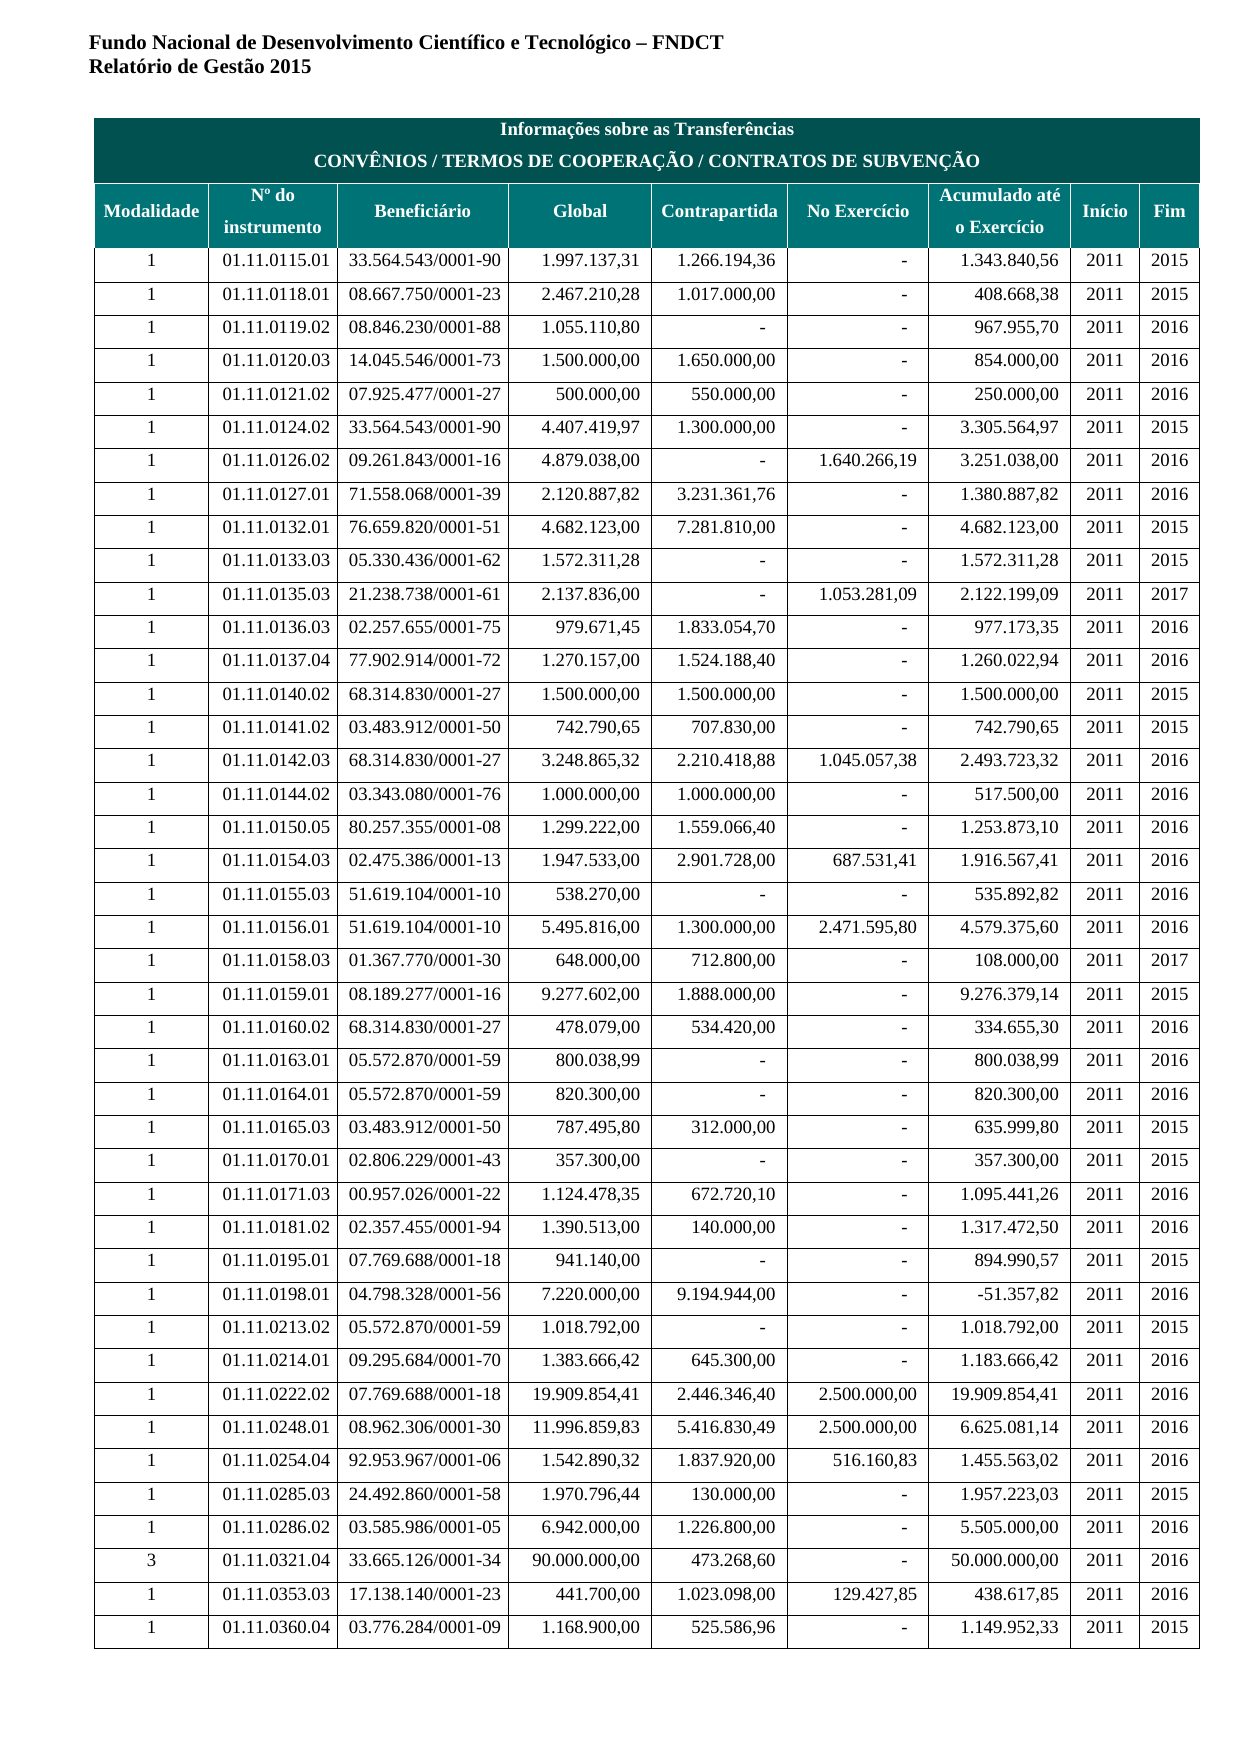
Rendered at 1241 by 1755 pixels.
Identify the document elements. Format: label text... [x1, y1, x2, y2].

table_cell 1.149.952,33 [929, 1616, 1070, 1648]
table_cell 01.11.0254.04 [209, 1449, 337, 1482]
table_cell 2011 [1071, 983, 1139, 1015]
table_cell - [788, 383, 928, 415]
table_cell 2011 [1071, 683, 1139, 715]
table_cell 2016 [1140, 1549, 1199, 1582]
table_cell - [788, 783, 928, 815]
table_cell 1 [95, 1116, 208, 1148]
table_cell - [788, 1316, 928, 1348]
table_cell 1.500.000,00 [509, 349, 651, 382]
table_cell 2015 [1140, 516, 1199, 548]
table_cell 2.500.000,00 [788, 1383, 928, 1415]
table_cell 2017 [1140, 949, 1199, 982]
table_cell 2011 [1071, 849, 1139, 882]
table_cell 07.769.688/0001-18 [338, 1249, 508, 1282]
table_cell 1.266.194,36 [652, 249, 787, 282]
table_cell 2016 [1140, 883, 1199, 915]
table_cell 1 [95, 949, 208, 982]
table_cell 05.572.870/0001-59 [338, 1083, 508, 1115]
table_cell 742.790,65 [929, 716, 1070, 748]
table_cell 01.11.0248.01 [209, 1416, 337, 1448]
table_cell 742.790,65 [509, 716, 651, 748]
table_cell 76.659.820/0001-51 [338, 516, 508, 548]
table_cell 01.11.0195.01 [209, 1249, 337, 1282]
table_cell 478.079,00 [509, 1016, 651, 1048]
table_cell 02.806.229/0001-43 [338, 1149, 508, 1182]
table_cell 01.11.0321.04 [209, 1549, 337, 1582]
table_cell 51.619.104/0001-10 [338, 883, 508, 915]
table_cell - [788, 1183, 928, 1215]
table_cell 1 [95, 1049, 208, 1082]
table_cell 1 [95, 1383, 208, 1415]
table_cell 2016 [1140, 1449, 1199, 1482]
table_cell 1 [95, 516, 208, 548]
table_cell 6.625.081,14 [929, 1416, 1070, 1448]
table_cell 01.11.0353.03 [209, 1583, 337, 1615]
table_cell - [788, 283, 928, 315]
table_cell 2011 [1071, 416, 1139, 448]
table_cell 19.909.854,41 [509, 1383, 651, 1415]
table_cell 7.220.000,00 [509, 1283, 651, 1315]
table_cell 357.300,00 [509, 1149, 651, 1182]
table_cell 1.023.098,00 [652, 1583, 787, 1615]
table_cell 2015 [1140, 416, 1199, 448]
table_cell 01.11.0120.03 [209, 349, 337, 382]
table_cell - [788, 416, 928, 448]
table_cell 1.500.000,00 [929, 683, 1070, 715]
table_cell 01.11.0133.03 [209, 549, 337, 582]
table_cell 77.902.914/0001-72 [338, 649, 508, 682]
table_cell Global [509, 184, 651, 248]
table_cell 09.295.684/0001-70 [338, 1349, 508, 1382]
table_cell 21.238.738/0001-61 [338, 583, 508, 615]
table_cell 2016 [1140, 1216, 1199, 1248]
table_cell 1 [95, 1483, 208, 1515]
table_cell 1 [95, 1316, 208, 1348]
table_cell 140.000,00 [652, 1216, 787, 1248]
table_cell 1.183.666,42 [929, 1349, 1070, 1382]
table_cell 5.495.816,00 [509, 916, 651, 948]
table_cell - [788, 1283, 928, 1315]
table_cell 2011 [1071, 349, 1139, 382]
table_cell 967.955,70 [929, 316, 1070, 348]
table_cell 05.572.870/0001-59 [338, 1316, 508, 1348]
table_cell 2016 [1140, 383, 1199, 415]
table_cell 441.700,00 [509, 1583, 651, 1615]
table_cell 14.045.546/0001-73 [338, 349, 508, 382]
table_cell Contrapartida [652, 184, 787, 248]
table_cell 2011 [1071, 816, 1139, 848]
table_cell 2016 [1140, 1349, 1199, 1382]
table_cell 01.11.0164.01 [209, 1083, 337, 1115]
table_cell 01.11.0136.03 [209, 616, 337, 648]
table_cell 2011 [1071, 716, 1139, 748]
table_cell 1.226.800,00 [652, 1516, 787, 1548]
table_cell 1 [95, 349, 208, 382]
table_cell 2011 [1071, 583, 1139, 615]
table_cell 2011 [1071, 449, 1139, 482]
table_cell 3.231.361,76 [652, 483, 787, 515]
table_cell 1 [95, 283, 208, 315]
table_cell 01.11.0155.03 [209, 883, 337, 915]
table_cell 2.500.000,00 [788, 1416, 928, 1448]
table_cell 2011 [1071, 949, 1139, 982]
table_cell 01.11.0222.02 [209, 1383, 337, 1415]
table_cell 1.300.000,00 [652, 416, 787, 448]
table_cell Nº do instrumento [209, 184, 337, 248]
table_cell 707.830,00 [652, 716, 787, 748]
table_cell - [788, 1116, 928, 1148]
table_cell 357.300,00 [929, 1149, 1070, 1182]
table_cell - [788, 483, 928, 515]
table_cell 854.000,00 [929, 349, 1070, 382]
table_cell 01.11.0135.03 [209, 583, 337, 615]
table_cell 2.471.595,80 [788, 916, 928, 948]
table_cell - [788, 983, 928, 1015]
table_cell - [652, 583, 787, 615]
table_cell 2011 [1071, 549, 1139, 582]
table_cell 1 [95, 549, 208, 582]
table_cell Acumulado até o Exercício [929, 184, 1070, 248]
table_cell 2016 [1140, 1049, 1199, 1082]
table_cell 3.305.564,97 [929, 416, 1070, 448]
table_cell 648.000,00 [509, 949, 651, 982]
table_cell 250.000,00 [929, 383, 1070, 415]
table_cell 2016 [1140, 349, 1199, 382]
table_cell 33.564.543/0001-90 [338, 416, 508, 448]
table_cell 1 [95, 1249, 208, 1282]
table_cell - [652, 449, 787, 482]
table_cell 1 [95, 1583, 208, 1615]
table_cell 1 [95, 616, 208, 648]
table_cell 1 [95, 683, 208, 715]
table_cell 01.11.0115.01 [209, 249, 337, 282]
table_cell 2015 [1140, 1149, 1199, 1182]
table_cell 687.531,41 [788, 849, 928, 882]
table_cell 108.000,00 [929, 949, 1070, 982]
table_cell 2015 [1140, 249, 1199, 282]
table_cell 1.500.000,00 [509, 683, 651, 715]
table_cell 33.665.126/0001-34 [338, 1549, 508, 1582]
table_cell 941.140,00 [509, 1249, 651, 1282]
table_cell 01.11.0170.01 [209, 1149, 337, 1182]
table_cell 1 [95, 1349, 208, 1382]
table_cell 7.281.810,00 [652, 516, 787, 548]
table_cell 2015 [1140, 1249, 1199, 1282]
table_cell 01.11.0163.01 [209, 1049, 337, 1082]
table_cell - [652, 549, 787, 582]
table_cell 01.11.0159.01 [209, 983, 337, 1015]
table_cell 17.138.140/0001-23 [338, 1583, 508, 1615]
table_cell 68.314.830/0001-27 [338, 683, 508, 715]
table_cell 68.314.830/0001-27 [338, 749, 508, 782]
table_cell 2.446.346,40 [652, 1383, 787, 1415]
table_cell 2011 [1071, 1449, 1139, 1482]
table_cell 02.357.455/0001-94 [338, 1216, 508, 1248]
table_cell 894.990,57 [929, 1249, 1070, 1282]
table_cell 820.300,00 [509, 1083, 651, 1115]
table_cell 1.650.000,00 [652, 349, 787, 382]
table_cell Beneficiário [338, 184, 508, 248]
table_cell 1.317.472,50 [929, 1216, 1070, 1248]
table_cell 2011 [1071, 249, 1139, 282]
table_cell 2016 [1140, 316, 1199, 348]
table_cell 2011 [1071, 1283, 1139, 1315]
table_cell 1 [95, 483, 208, 515]
table_cell 1.168.900,00 [509, 1616, 651, 1648]
table_cell 535.892,82 [929, 883, 1070, 915]
table_cell 03.343.080/0001-76 [338, 783, 508, 815]
table_cell 2016 [1140, 849, 1199, 882]
table_cell 2016 [1140, 1283, 1199, 1315]
table_cell 712.800,00 [652, 949, 787, 982]
table_cell 1.300.000,00 [652, 916, 787, 948]
table_cell - [788, 683, 928, 715]
table_cell 90.000.000,00 [509, 1549, 651, 1582]
table_cell 4.407.419,97 [509, 416, 651, 448]
table_cell 01.11.0171.03 [209, 1183, 337, 1215]
table_cell 517.500,00 [929, 783, 1070, 815]
table_cell 2016 [1140, 816, 1199, 848]
table_cell 1 [95, 1183, 208, 1215]
table_cell 500.000,00 [509, 383, 651, 415]
table_cell 672.720,10 [652, 1183, 787, 1215]
table_cell 2011 [1071, 1049, 1139, 1082]
table_cell 1 [95, 716, 208, 748]
table_cell 03.585.986/0001-05 [338, 1516, 508, 1548]
table_cell 2015 [1140, 283, 1199, 315]
table_cell 01.11.0360.04 [209, 1616, 337, 1648]
table_cell 01.11.0214.01 [209, 1349, 337, 1382]
table_cell 2011 [1071, 1016, 1139, 1048]
table_cell 2011 [1071, 283, 1139, 315]
table_cell 1 [95, 1416, 208, 1448]
table_cell 01.11.0285.03 [209, 1483, 337, 1515]
table_cell 1.095.441,26 [929, 1183, 1070, 1215]
table_cell 01.11.0132.01 [209, 516, 337, 548]
table_cell - [788, 1516, 928, 1548]
table_cell 2011 [1071, 1483, 1139, 1515]
table_cell 2016 [1140, 1383, 1199, 1415]
table_cell 01.11.0118.01 [209, 283, 337, 315]
table_cell 00.957.026/0001-22 [338, 1183, 508, 1215]
table_cell 3 [95, 1549, 208, 1582]
table_cell 4.579.375,60 [929, 916, 1070, 948]
table_cell 1.916.567,41 [929, 849, 1070, 882]
table_cell 2011 [1071, 749, 1139, 782]
table_cell 1.542.890,32 [509, 1449, 651, 1482]
table_cell 1 [95, 1516, 208, 1548]
table_cell 5.505.000,00 [929, 1516, 1070, 1548]
table_cell 645.300,00 [652, 1349, 787, 1382]
table_cell Modalidade [95, 184, 208, 248]
table_cell 1.018.792,00 [509, 1316, 651, 1348]
table_cell 979.671,45 [509, 616, 651, 648]
table_cell 51.619.104/0001-10 [338, 916, 508, 948]
table_cell 1.299.222,00 [509, 816, 651, 848]
table_cell 525.586,96 [652, 1616, 787, 1648]
table_cell 05.572.870/0001-59 [338, 1049, 508, 1082]
table_cell 2011 [1071, 783, 1139, 815]
table_cell 2016 [1140, 483, 1199, 515]
table_cell 1 [95, 316, 208, 348]
table_cell 635.999,80 [929, 1116, 1070, 1148]
table_header Informações sobre as Transferências CONVÊNIOS / TERMOS DE COOPERAÇÃO / CONTRATOS DE SUBVENÇÃO [94, 118, 1200, 183]
table_cell - [652, 1083, 787, 1115]
table_cell 71.558.068/0001-39 [338, 483, 508, 515]
table_cell 24.492.860/0001-58 [338, 1483, 508, 1515]
table_cell 09.261.843/0001-16 [338, 449, 508, 482]
table_cell 01.11.0121.02 [209, 383, 337, 415]
table_cell 2011 [1071, 1383, 1139, 1415]
table_cell 01.11.0141.02 [209, 716, 337, 748]
table_cell 1.833.054,70 [652, 616, 787, 648]
table_cell 01.11.0144.02 [209, 783, 337, 815]
table_cell 1.888.000,00 [652, 983, 787, 1015]
table_cell 4.879.038,00 [509, 449, 651, 482]
table_cell 04.798.328/0001-56 [338, 1283, 508, 1315]
table_cell 2011 [1071, 483, 1139, 515]
table_cell 02.475.386/0001-13 [338, 849, 508, 882]
table_cell - [788, 1016, 928, 1048]
table_cell - [788, 616, 928, 648]
table_cell 68.314.830/0001-27 [338, 1016, 508, 1048]
table_cell 408.668,38 [929, 283, 1070, 315]
table_cell 1 [95, 583, 208, 615]
table_cell 2011 [1071, 1183, 1139, 1215]
table_cell - [788, 1216, 928, 1248]
table_cell 3.251.038,00 [929, 449, 1070, 482]
table_cell 2016 [1140, 1183, 1199, 1215]
table_cell 2017 [1140, 583, 1199, 615]
table_cell 07.925.477/0001-27 [338, 383, 508, 415]
table_cell 1 [95, 1283, 208, 1315]
table_cell 2011 [1071, 649, 1139, 682]
table_cell 1 [95, 916, 208, 948]
table_cell 03.483.912/0001-50 [338, 1116, 508, 1148]
table_cell 03.483.912/0001-50 [338, 716, 508, 748]
table_cell 1 [95, 1216, 208, 1248]
table_cell No Exercício [788, 184, 928, 248]
table_cell 02.257.655/0001-75 [338, 616, 508, 648]
table_cell 2011 [1071, 1549, 1139, 1582]
table_cell 08.189.277/0001-16 [338, 983, 508, 1015]
table_cell 01.11.0154.03 [209, 849, 337, 882]
table_cell - [788, 1483, 928, 1515]
table_cell 1.253.873,10 [929, 816, 1070, 848]
table_cell 01.11.0165.03 [209, 1116, 337, 1148]
table_cell 1.380.887,82 [929, 483, 1070, 515]
table_cell 1.572.311,28 [929, 549, 1070, 582]
table_cell 2016 [1140, 1083, 1199, 1115]
table_cell 438.617,85 [929, 1583, 1070, 1615]
table_cell 2015 [1140, 549, 1199, 582]
table_cell 05.330.436/0001-62 [338, 549, 508, 582]
table_cell - [788, 649, 928, 682]
table_cell 129.427,85 [788, 1583, 928, 1615]
table_cell 1 [95, 249, 208, 282]
table_cell 800.038,99 [509, 1049, 651, 1082]
table_cell 2016 [1140, 783, 1199, 815]
table_cell - [788, 1049, 928, 1082]
table_cell 01.11.0126.02 [209, 449, 337, 482]
table_cell 2011 [1071, 1216, 1139, 1248]
table_cell 3.248.865,32 [509, 749, 651, 782]
table_cell 2011 [1071, 1083, 1139, 1115]
table_cell - [788, 1249, 928, 1282]
table_cell 2016 [1140, 1016, 1199, 1048]
table_cell 1.000.000,00 [652, 783, 787, 815]
table_cell 2015 [1140, 683, 1199, 715]
table_cell 03.776.284/0001-09 [338, 1616, 508, 1648]
table_cell 4.682.123,00 [929, 516, 1070, 548]
table_cell Início [1071, 184, 1139, 248]
table_cell 01.11.0140.02 [209, 683, 337, 715]
table_cell 01.11.0119.02 [209, 316, 337, 348]
table_cell 1.970.796,44 [509, 1483, 651, 1515]
table_cell 1 [95, 1083, 208, 1115]
table_cell 2015 [1140, 1316, 1199, 1348]
table_cell 01.11.0156.01 [209, 916, 337, 948]
table_cell 9.276.379,14 [929, 983, 1070, 1015]
table_cell - [788, 316, 928, 348]
table_cell 1.455.563,02 [929, 1449, 1070, 1482]
table_cell 2016 [1140, 449, 1199, 482]
table_cell 1 [95, 1016, 208, 1048]
table_cell 2011 [1071, 516, 1139, 548]
table_cell 50.000.000,00 [929, 1549, 1070, 1582]
table_cell 2.901.728,00 [652, 849, 787, 882]
table_cell 2011 [1071, 1583, 1139, 1615]
table_cell 01.11.0137.04 [209, 649, 337, 682]
table_cell 01.11.0181.02 [209, 1216, 337, 1248]
table_cell - [652, 1249, 787, 1282]
table_cell 2011 [1071, 916, 1139, 948]
table_cell 1.572.311,28 [509, 549, 651, 582]
table_cell 9.277.602,00 [509, 983, 651, 1015]
table_cell 2016 [1140, 1583, 1199, 1615]
table_cell 2011 [1071, 1616, 1139, 1648]
table_cell 2011 [1071, 883, 1139, 915]
table_cell 1.524.188,40 [652, 649, 787, 682]
table_cell 1.343.840,56 [929, 249, 1070, 282]
table_cell 2015 [1140, 716, 1199, 748]
table_cell 1 [95, 416, 208, 448]
table_cell 787.495,80 [509, 1116, 651, 1148]
table_cell 1.124.478,35 [509, 1183, 651, 1215]
table_cell 1 [95, 849, 208, 882]
table_cell 2011 [1071, 616, 1139, 648]
table_cell 1.018.792,00 [929, 1316, 1070, 1348]
table_cell 1.000.000,00 [509, 783, 651, 815]
table_cell 08.667.750/0001-23 [338, 283, 508, 315]
table_cell 1.383.666,42 [509, 1349, 651, 1382]
table_cell 2011 [1071, 1116, 1139, 1148]
table_cell 6.942.000,00 [509, 1516, 651, 1548]
table_cell 01.11.0213.02 [209, 1316, 337, 1348]
table_cell 1.045.057,38 [788, 749, 928, 782]
table_cell 473.268,60 [652, 1549, 787, 1582]
table_cell 2011 [1071, 1149, 1139, 1182]
table_cell 2.210.418,88 [652, 749, 787, 782]
table_cell 08.846.230/0001-88 [338, 316, 508, 348]
table_cell 130.000,00 [652, 1483, 787, 1515]
table_cell 2016 [1140, 649, 1199, 682]
table_cell 977.173,35 [929, 616, 1070, 648]
table_cell 80.257.355/0001-08 [338, 816, 508, 848]
table_cell 1 [95, 1449, 208, 1482]
table_cell 2016 [1140, 616, 1199, 648]
table_cell 1 [95, 449, 208, 482]
table_cell 1 [95, 983, 208, 1015]
table_cell 01.11.0160.02 [209, 1016, 337, 1048]
table_cell 1.390.513,00 [509, 1216, 651, 1248]
table_cell 538.270,00 [509, 883, 651, 915]
table_cell - [788, 949, 928, 982]
table_cell 2015 [1140, 1616, 1199, 1648]
table_cell 1.947.533,00 [509, 849, 651, 882]
table_cell 01.11.0198.01 [209, 1283, 337, 1315]
table_cell 2.493.723,32 [929, 749, 1070, 782]
table_cell 1.837.920,00 [652, 1449, 787, 1482]
table_cell - [652, 1149, 787, 1182]
table_cell 534.420,00 [652, 1016, 787, 1048]
table_cell 01.11.0158.03 [209, 949, 337, 982]
table_cell 1 [95, 883, 208, 915]
table_cell 1.997.137,31 [509, 249, 651, 282]
table_cell - [788, 549, 928, 582]
table_cell 01.11.0124.02 [209, 416, 337, 448]
table_cell 2015 [1140, 1483, 1199, 1515]
table_cell 2015 [1140, 1116, 1199, 1148]
table_cell 01.11.0286.02 [209, 1516, 337, 1548]
table_cell - [652, 883, 787, 915]
table_cell 1.053.281,09 [788, 583, 928, 615]
table_cell 334.655,30 [929, 1016, 1070, 1048]
table_cell 820.300,00 [929, 1083, 1070, 1115]
table_cell - [652, 316, 787, 348]
table_cell - [652, 1316, 787, 1348]
table_cell 01.11.0142.03 [209, 749, 337, 782]
table_cell 01.11.0127.01 [209, 483, 337, 515]
table_cell 800.038,99 [929, 1049, 1070, 1082]
table_cell 1.500.000,00 [652, 683, 787, 715]
table_cell 19.909.854,41 [929, 1383, 1070, 1415]
table_cell - [788, 1149, 928, 1182]
table_cell 2.137.836,00 [509, 583, 651, 615]
table_cell 2011 [1071, 1416, 1139, 1448]
table_cell - [788, 716, 928, 748]
table_cell - [788, 249, 928, 282]
table_cell 2016 [1140, 1416, 1199, 1448]
table_cell 516.160,83 [788, 1449, 928, 1482]
table_cell 07.769.688/0001-18 [338, 1383, 508, 1415]
table_cell 2011 [1071, 1349, 1139, 1382]
table_cell - [788, 1083, 928, 1115]
table_cell 2015 [1140, 983, 1199, 1015]
table_cell 2.467.210,28 [509, 283, 651, 315]
table_cell 2011 [1071, 316, 1139, 348]
table_cell 11.996.859,83 [509, 1416, 651, 1448]
table_cell 2016 [1140, 1516, 1199, 1548]
table_cell 1.640.266,19 [788, 449, 928, 482]
table_cell - [788, 816, 928, 848]
table_cell 312.000,00 [652, 1116, 787, 1148]
table_cell 2011 [1071, 1316, 1139, 1348]
table_cell - [788, 349, 928, 382]
table_cell 550.000,00 [652, 383, 787, 415]
table_cell - [788, 1616, 928, 1648]
table_cell 9.194.944,00 [652, 1283, 787, 1315]
table_cell 1 [95, 383, 208, 415]
table_cell 92.953.967/0001-06 [338, 1449, 508, 1482]
table_cell 1 [95, 816, 208, 848]
table_cell 4.682.123,00 [509, 516, 651, 548]
table_cell 01.367.770/0001-30 [338, 949, 508, 982]
table_cell 01.11.0150.05 [209, 816, 337, 848]
table_cell - [788, 1349, 928, 1382]
table_cell 1.270.157,00 [509, 649, 651, 682]
table_cell 2011 [1071, 383, 1139, 415]
table_cell 1 [95, 1149, 208, 1182]
table_cell 2.122.199,09 [929, 583, 1070, 615]
table_cell 08.962.306/0001-30 [338, 1416, 508, 1448]
table_cell 1.559.066,40 [652, 816, 787, 848]
table_cell - [788, 516, 928, 548]
table_cell 2016 [1140, 916, 1199, 948]
table_cell 1.017.000,00 [652, 283, 787, 315]
table_cell 1.957.223,03 [929, 1483, 1070, 1515]
table_cell 1 [95, 749, 208, 782]
table_cell 1 [95, 649, 208, 682]
table_cell 33.564.543/0001-90 [338, 249, 508, 282]
table_cell 5.416.830,49 [652, 1416, 787, 1448]
table_cell 2016 [1140, 749, 1199, 782]
table_cell 1.055.110,80 [509, 316, 651, 348]
table_cell 2011 [1071, 1516, 1139, 1548]
table_cell Fim [1140, 184, 1199, 248]
table_cell - [652, 1049, 787, 1082]
table_cell 2011 [1071, 1249, 1139, 1282]
table_cell 1 [95, 783, 208, 815]
table_cell -51.357,82 [929, 1283, 1070, 1315]
table_cell - [788, 1549, 928, 1582]
table_cell - [788, 883, 928, 915]
table_cell 2.120.887,82 [509, 483, 651, 515]
table_cell 1 [95, 1616, 208, 1648]
table_cell 1.260.022,94 [929, 649, 1070, 682]
